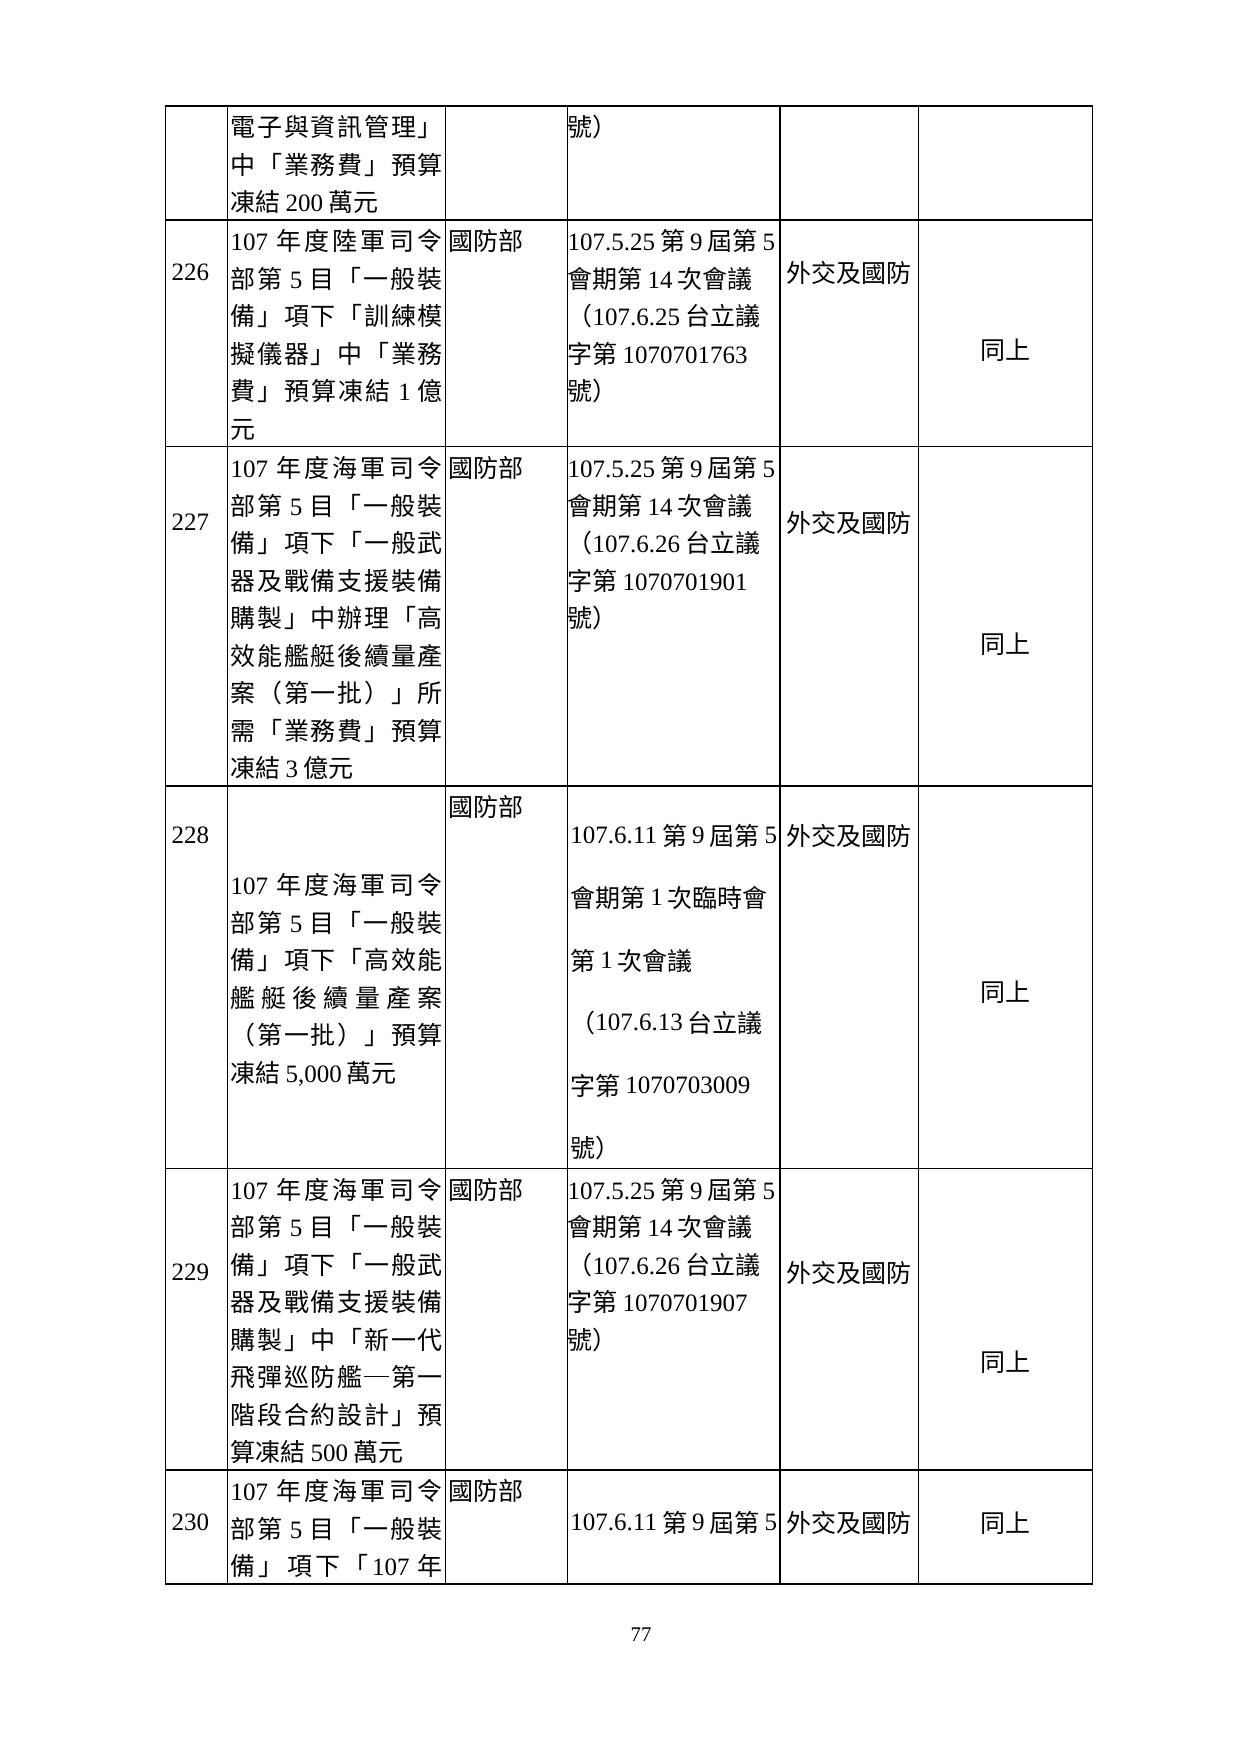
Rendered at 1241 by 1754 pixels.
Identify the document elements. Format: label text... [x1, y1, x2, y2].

table_cell 同上 [919, 1471, 1092, 1583]
table_cell [166, 787, 227, 1168]
table_cell 107年度海軍司令部第5目「一般裝備」項下「一般武器及戰備支援裝備購製」中「新一代飛彈巡防艦─第一階段合約設計」預算凍結500萬元 [228, 1169, 445, 1469]
table_cell [919, 107, 1092, 219]
table_cell 國防部 [446, 787, 567, 1168]
table_cell 107年度海軍司令部第5目「一般裝備」項下「高效能艦艇後續量產案（第一批）」預算凍結5,000萬元 [228, 787, 445, 1168]
table_cell [446, 107, 567, 219]
table_cell 同上 [919, 1169, 1092, 1469]
table_cell 107.5.25第9屆第5 會期第14次會議（107.6.26台立議 字第1070701907號） [568, 1169, 779, 1469]
table_cell 國防部 [446, 221, 567, 446]
table_cell 國防部 [446, 1169, 567, 1469]
table_cell 107.6.11第9屆第5 會期第1次臨時會 第1次會議 （107.6.13台立議 字第1070703009號） [568, 787, 779, 1168]
table_cell [781, 107, 918, 219]
table_cell 外交及國防 [781, 221, 918, 446]
table_cell 國防部 [446, 447, 567, 785]
table_cell 電子與資訊管理」中「業務費」預算凍結200萬元 [228, 107, 445, 219]
table_cell [166, 1471, 227, 1583]
table_cell 107.5.25第9屆第5 會期第14次會議（107.6.26台立議 字第1070701901號） [568, 447, 779, 785]
table_cell 外交及國防 [781, 1169, 918, 1469]
table_cell 107年度海軍司令部第5目「一般裝備」項下「107年 [228, 1471, 445, 1583]
table_cell 外交及國防 [781, 447, 918, 785]
table_cell 國防部 [446, 1471, 567, 1583]
table_cell 外交及國防 [781, 787, 918, 1168]
table_cell 107年度海軍司令部第5目「一般裝備」項下「一般武器及戰備支援裝備購製」中辦理「高效能艦艇後續量產案（第一批）」所需「業務費」預算凍結3億元 [228, 447, 445, 785]
table_cell 外交及國防 [781, 1471, 918, 1583]
table_cell 同上 [919, 221, 1092, 446]
table_cell 同上 [919, 447, 1092, 785]
table_cell [166, 447, 227, 785]
table_cell 107年度陸軍司令部第5目「一般裝備」項下「訓練模擬儀器」中「業務費」預算凍結1億元 [228, 221, 445, 446]
table_cell [166, 221, 227, 446]
table_cell [166, 1169, 227, 1469]
table_cell 號） [568, 107, 779, 219]
table_cell [166, 107, 227, 219]
table_cell 同上 [919, 787, 1092, 1168]
table_cell 107.6.11第9屆第5 [568, 1471, 779, 1583]
table_cell 107.5.25第9屆第5 會期第14次會議（107.6.25台立議 字第1070701763號） [568, 221, 779, 446]
